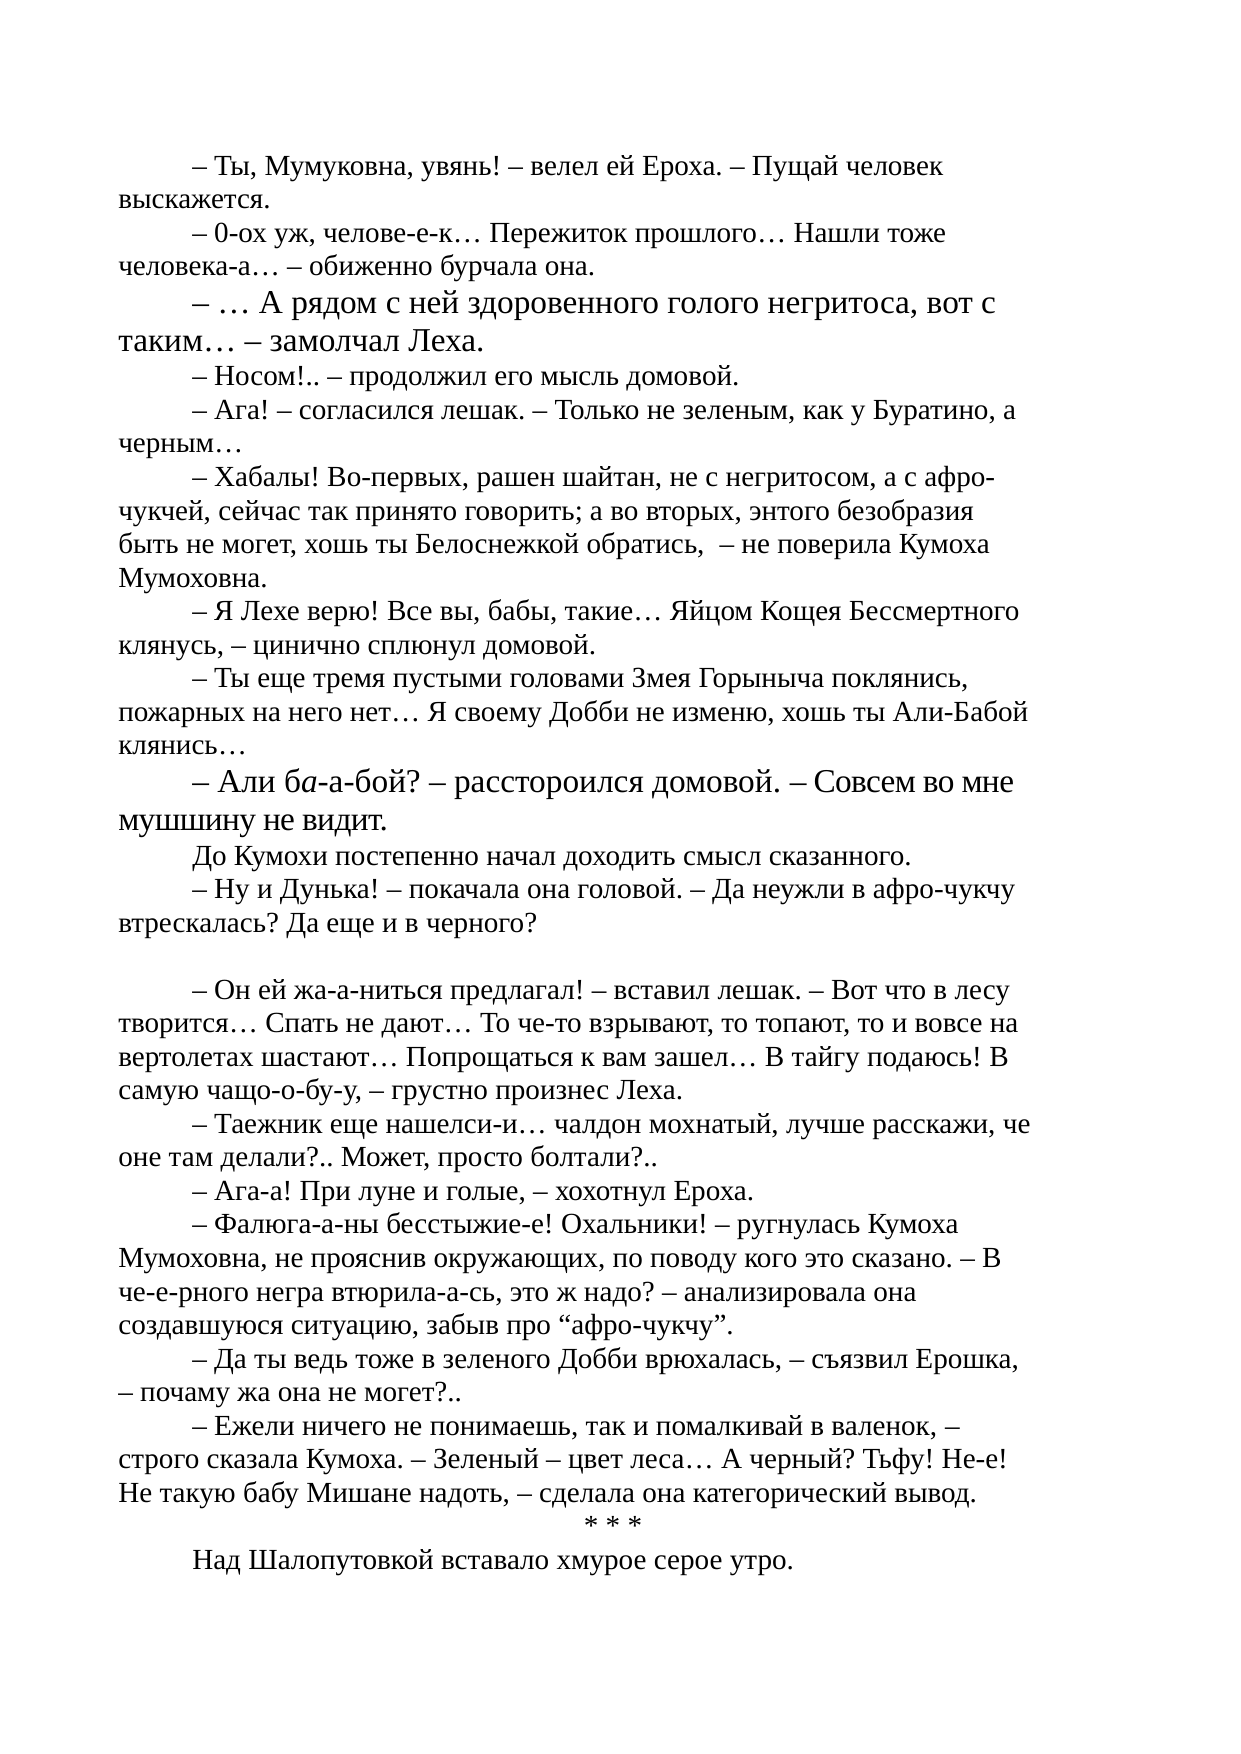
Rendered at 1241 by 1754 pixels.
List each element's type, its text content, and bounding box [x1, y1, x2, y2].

text – Таежник еще нашелси-и… чалдон мохнатый, лучше расскажи, че оне там делали?.. Может, просто болтали?.. [118, 1106, 1033, 1173]
text – Хабалы! Во-первых, рашен шайтан, не с негритосом, а с афро-чукчей, сейчас так принято говорить; а во вторых, энтого безобразия быть не могет, хошь ты Белоснежкой обратись, – не поверила Кумоха Мумоховна. [118, 459, 1033, 593]
text – Носом!.. – продолжил его мысль домовой. [118, 358, 1033, 392]
text – Ага! – согласился лешак. – Только не зеленым, как у Буратино, а черным… [118, 392, 1033, 459]
text – Ты, Мумуковна, увянь! – велел ей Ероха. – Пущай человек выскажется. [118, 148, 1033, 215]
text – Я Лехе верю! Все вы, бабы, такие… Яйцом Кощея Бессмертного клянусь, – цинично сплюнул домовой. [118, 593, 1033, 660]
subtitle * * * [118, 1508, 1033, 1542]
text – Али ба-а-бой? – расстороился домовой. – Совсем во мне мушшину не видит. [118, 761, 1033, 838]
text Над Шалопутовкой вставало хмурое серое утро. [118, 1542, 1033, 1576]
text – Да ты ведь тоже в зеленого Добби врюхалась, – съязвил Ерошка, – почаму жа она не могет?.. [118, 1341, 1033, 1408]
text – Ну и Дунька! – покачала она головой. – Да неужли в афро-чукчу втрескалась? Да еще и в черного? [118, 871, 1033, 938]
text – Ежели ничего не понимаешь, так и помалкивай в валенок, – строго сказала Кумоха. – Зеленый – цвет леса… А черный? Тьфу! Не-е! Не такую бабу Мишане надоть, – сделала она категорический вывод. [118, 1408, 1033, 1508]
text – Он ей жа-а-ниться предлагал! – вставил лешак. – Вот что в лесу творится… Спать не дают… То че-то взрывают, то топают, то и вовсе на вертолетах шастают… Попрощаться к вам зашел… В тайгу подаюсь! В самую чащо-о-бу-у, – грустно произнес Леха. [118, 972, 1033, 1106]
text До Кумохи постепенно начал доходить смысл сказанного. [118, 838, 1033, 871]
text – … А рядом с ней здоровенного голого негритоса, вот с таким… – замолчал Леха. [118, 282, 1033, 358]
text – Фалюга-а-ны бесстыжие-е! Охальники! – ругнулась Кумоха Мумоховна, не прояснив окружающих, по поводу кого это сказано. – В че-е-рного негра втюрила-а-сь, это ж надо? – анализировала она создавшуюся ситуацию, забыв про “афро-чукчу”. [118, 1207, 1033, 1341]
text – Ага-а! При луне и голые, – хохотнул Ероха. [118, 1173, 1033, 1207]
text – Ты еще тремя пустыми головами Змея Горыныча поклянись, пожарных на него нет… Я своему Добби не изменю, хошь ты Али-Бабой клянись… [118, 660, 1033, 761]
text – 0-ох уж, челове-е-к… Пережиток прошлого… Нашли тоже человека-а… – обиженно бурчала она. [118, 215, 1033, 282]
